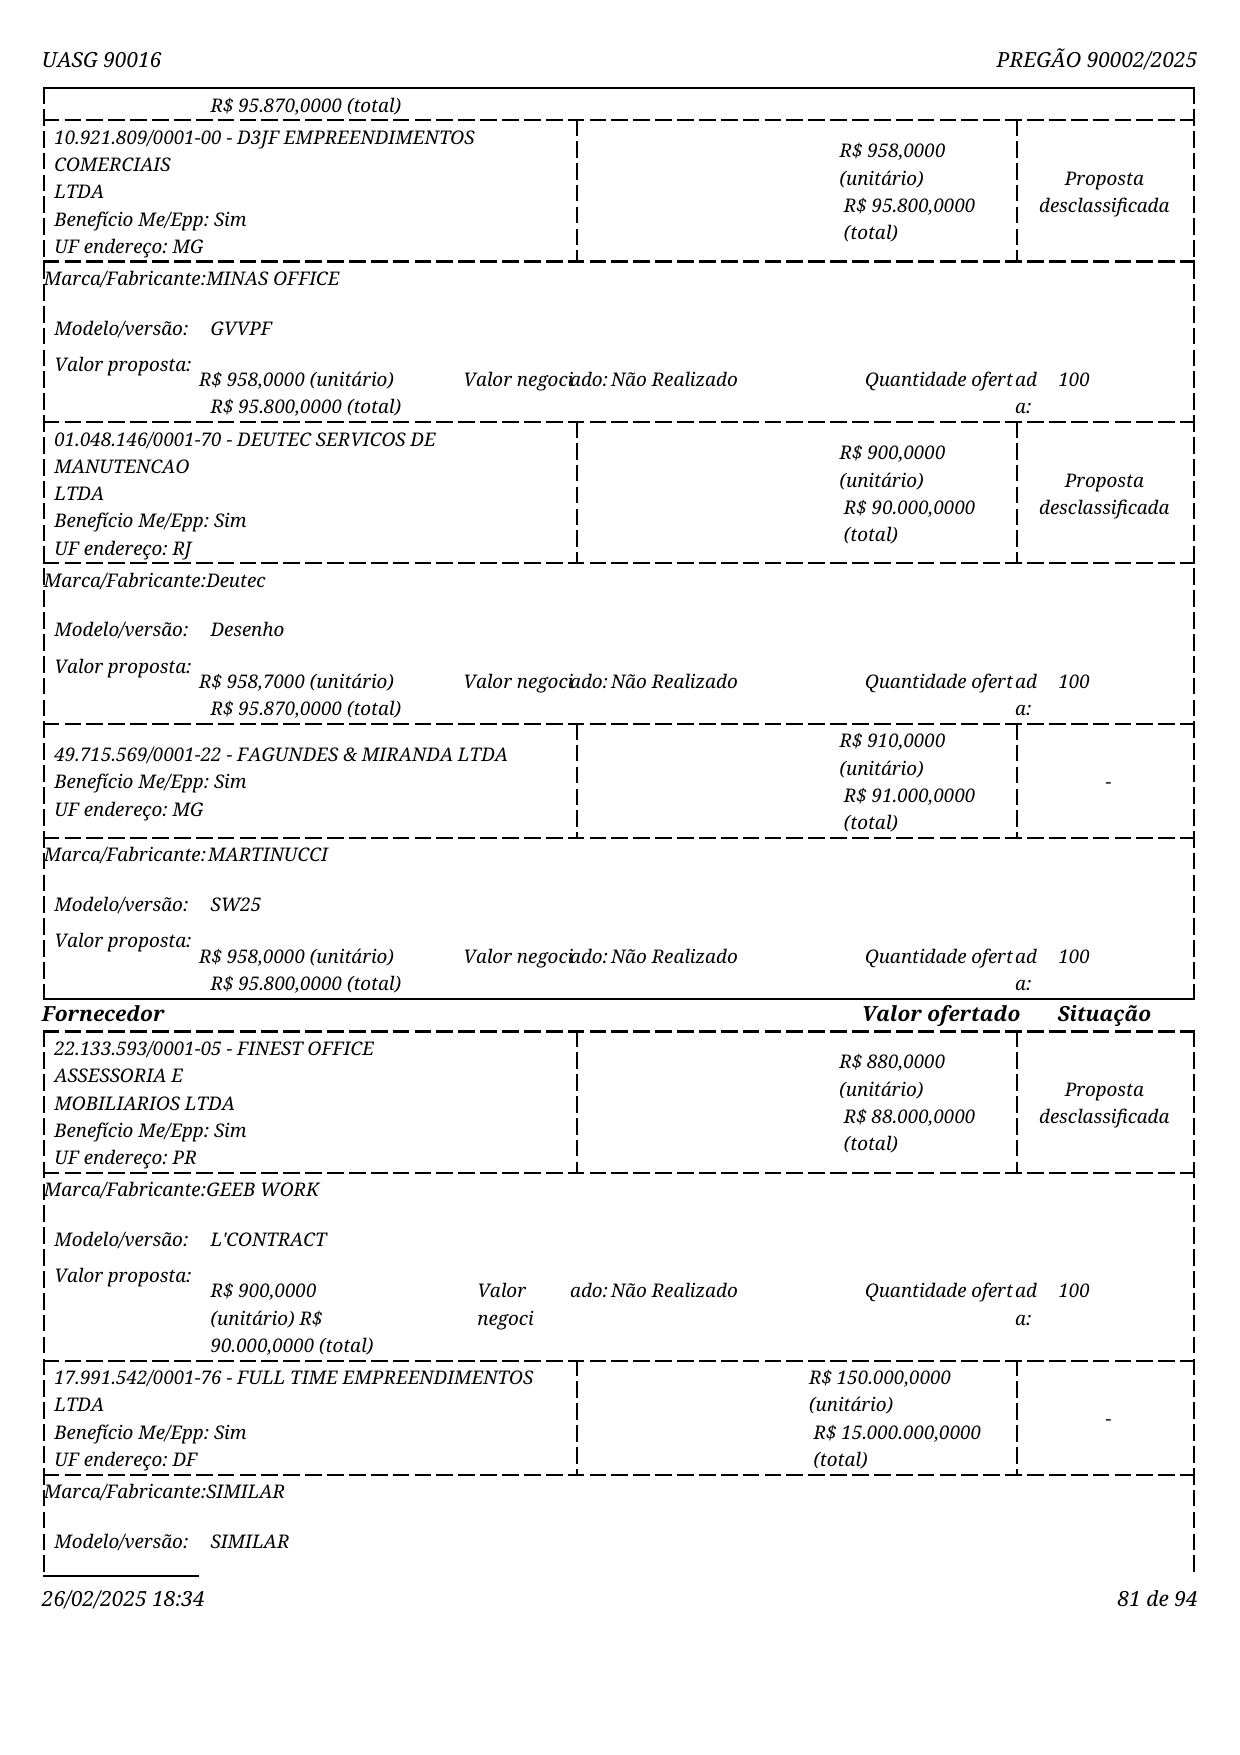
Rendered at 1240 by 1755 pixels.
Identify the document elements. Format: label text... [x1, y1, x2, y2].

table_cell [1017, 723, 1101, 837]
table_cell [577, 614, 839, 663]
table_cell [1101, 837, 1194, 888]
table_cell [477, 1172, 577, 1223]
table_cell [1017, 1525, 1101, 1575]
table_cell L'CONTRACT [199, 1223, 477, 1273]
table_cell ado: Não Realizado [577, 664, 839, 723]
table_cell [839, 562, 1017, 614]
table_cell 100 [1048, 938, 1101, 997]
table_cell 10.921.809/0001-00 - D3JF EMPREENDIMENTOS COMERCIAIS LTDA Benefício Me/Epp: Sim UF endereço: MG [44, 119, 577, 260]
table_cell R$ 958,7000 (unitário) Valor negoci R$ 95.870,0000 (total) [199, 664, 577, 723]
table_cell ado: Não Realizado [577, 938, 839, 997]
table_cell R$ 150.000,0000 (unitário) R$ 15.000.000,0000 (total) [809, 1360, 1017, 1473]
table_cell Quantidade ofert [809, 1273, 1017, 1359]
table_cell [839, 89, 1048, 119]
table_cell [1101, 938, 1194, 997]
table_cell ada: [1017, 938, 1048, 997]
table_cell 100 [1048, 664, 1194, 723]
table_header R$ 880,0000 (unitário) R$ 88.000,0000 (total) [809, 1030, 1017, 1172]
table_cell [577, 562, 839, 614]
table_cell Marca/Fabricante: MARTINUCCI [44, 837, 577, 888]
table_cell R$ 958,0000 (unitário) Valor negoci R$ 95.800,0000 (total) [199, 938, 577, 997]
table_cell 01.048.146/0001-70 - DEUTEC SERVICOS DE MANUTENCAO LTDA Benefício Me/Epp: Sim UF endereço: RJ [44, 421, 577, 562]
table_cell [577, 1360, 809, 1473]
table_cell [1017, 1172, 1194, 1223]
table_cell R$ 95.870,0000 (total) [199, 89, 839, 119]
table_header [577, 1030, 809, 1172]
table_cell SW25 [199, 889, 577, 938]
table_cell [1017, 562, 1194, 614]
table_cell Modelo/versão: Valor proposta: [44, 1223, 199, 1359]
table_cell [1017, 889, 1101, 938]
table_cell [1101, 1474, 1194, 1525]
table_cell [1017, 614, 1194, 663]
table_cell [577, 1474, 809, 1525]
table_cell [839, 614, 1017, 663]
table_cell [839, 260, 1017, 312]
table_cell [577, 1172, 809, 1223]
table_cell ada: [1017, 1273, 1048, 1359]
table_cell [577, 889, 839, 938]
table_cell [1017, 312, 1194, 362]
table_cell R$ 900,0000 (unitário) R$ 90.000,0000 (total) [839, 421, 1017, 562]
table_cell [839, 889, 1017, 938]
table_header 22.133.593/0001-05 - FINEST OFFICE ASSESSORIA E MOBILIARIOS LTDA Benefício Me/Epp: Sim UF endereço: PR [44, 1030, 477, 1172]
table_cell 100 [1048, 1273, 1194, 1359]
table_cell 17.991.542/0001-76 - FULL TIME EMPREENDIMENTOS LTDA Benefício Me/Epp: Sim UF endereço: DF [44, 1360, 577, 1473]
text Fornecedor Valor ofertado Situação [42, 999, 1200, 1028]
table_cell Marca/Fabricante: Deutec [44, 562, 577, 614]
table_cell [577, 119, 839, 260]
table_cell - [1101, 1360, 1194, 1473]
table_cell R$ 958,0000 (unitário) R$ 95.800,0000 (total) [839, 119, 1017, 260]
table_cell [839, 312, 1017, 362]
table_cell R$ 958,0000 (unitário) Valor negoci R$ 95.800,0000 (total) [199, 362, 577, 421]
table_cell [1048, 89, 1194, 119]
table_cell [1017, 1360, 1101, 1473]
table_cell [1101, 1525, 1194, 1575]
table_cell [577, 260, 839, 312]
table_cell Modelo/versão: Valor proposta: [44, 614, 199, 723]
table_cell [809, 1223, 1017, 1273]
table_cell [1017, 1223, 1194, 1273]
table_cell [577, 1223, 809, 1273]
table_cell Modelo/versão: Valor proposta: [44, 889, 199, 997]
table_cell [1017, 260, 1194, 312]
table_cell Desenho [199, 614, 577, 663]
table_cell [1101, 889, 1194, 938]
table_cell [809, 1172, 1017, 1223]
table_cell ado: Não Realizado [577, 362, 839, 421]
table_cell Quantidade ofert [839, 938, 1017, 997]
table_cell Proposta desclassificada [1017, 119, 1194, 260]
table_cell Quantidade ofert [839, 362, 1017, 421]
table_cell Proposta desclassificada [1017, 421, 1194, 562]
table_cell [577, 312, 839, 362]
table_cell R$ 900,0000 (unitário) R$ 90.000,0000 (total) [199, 1273, 477, 1359]
table_cell GVVPF [199, 312, 577, 362]
table_cell [577, 421, 839, 562]
table_cell - [1101, 723, 1194, 837]
table_cell [577, 1525, 809, 1575]
table_cell [809, 1474, 1017, 1525]
table_cell ada: [1017, 362, 1048, 421]
table_cell R$ 910,0000 (unitário) R$ 91.000,0000 (total) [839, 723, 1017, 837]
table_cell [577, 837, 839, 888]
table_cell Marca/Fabricante: MINAS OFFICE [44, 260, 577, 312]
table_cell [1017, 837, 1101, 888]
table_cell ada: [1017, 664, 1048, 723]
table_cell Marca/Fabricante: GEEB WORK [44, 1172, 477, 1223]
table_cell Quantidade ofert [839, 664, 1017, 723]
table_header Proposta desclassificada [1017, 1030, 1194, 1172]
table_cell Modelo/versão: [44, 1525, 199, 1575]
table_cell [839, 837, 1017, 888]
table_cell [809, 1525, 1017, 1575]
table_cell SIMILAR [199, 1525, 577, 1575]
table_cell [1017, 1474, 1101, 1525]
table_cell [44, 89, 199, 119]
table_cell Marca/Fabricante: SIMILAR [44, 1474, 577, 1525]
table_cell ado: Não Realizado [577, 1273, 809, 1359]
table_cell 49.715.569/0001-22 - FAGUNDES & MIRANDA LTDA Benefício Me/Epp: Sim UF endereço: MG [44, 723, 577, 837]
table_cell [577, 723, 839, 837]
table_cell Modelo/versão: Valor proposta: [44, 312, 199, 421]
table_header [477, 1030, 577, 1172]
table_cell [477, 1223, 577, 1273]
table_cell Valor negoci [477, 1273, 577, 1359]
table_cell 100 [1048, 362, 1194, 421]
